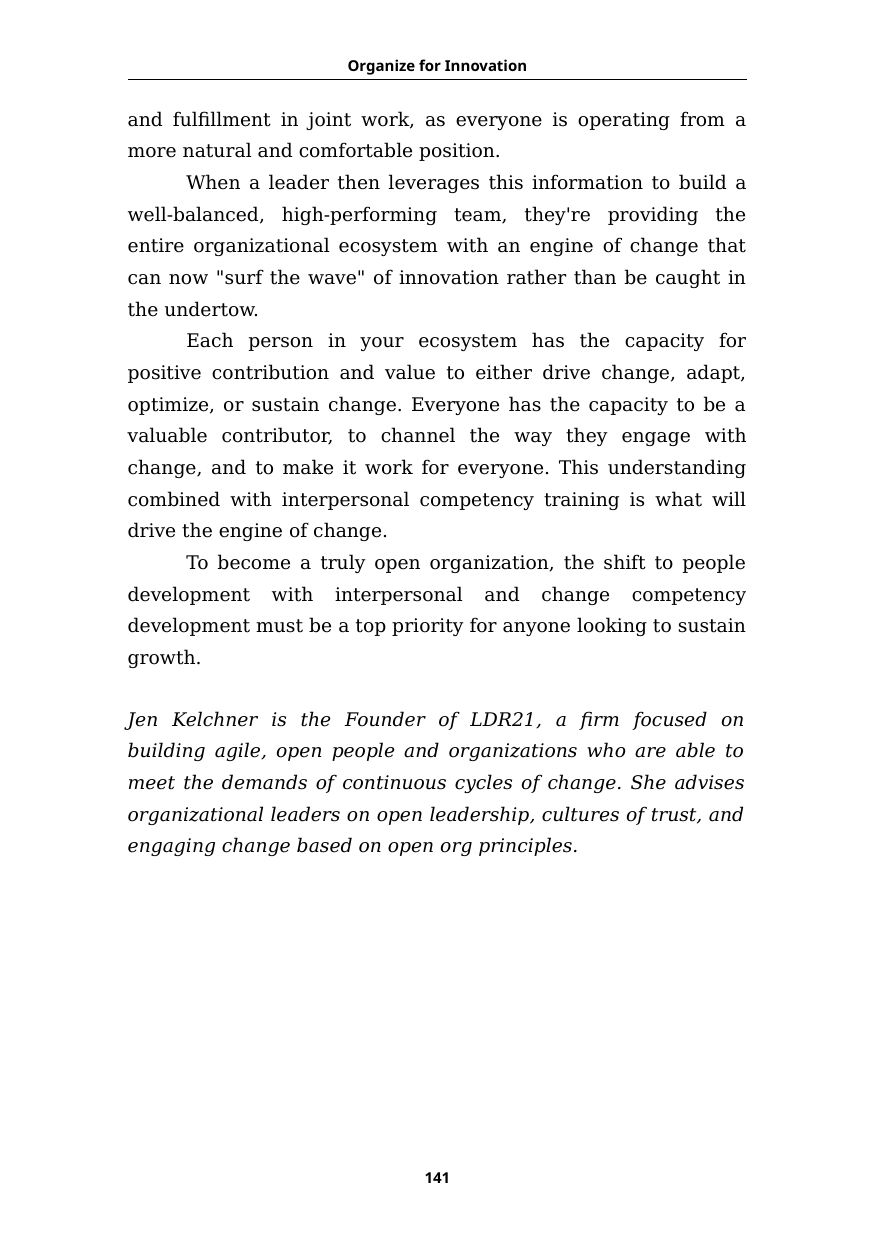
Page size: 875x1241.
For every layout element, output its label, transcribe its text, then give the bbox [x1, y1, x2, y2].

text To become a truly open organization, the shift to people development with interpersonal and change competency development must be a top priority for anyone looking to sustain growth. [127, 552, 747, 669]
text When a leader then leverages this information to build a well-balanced, high-performing team, they're providing the entire organizational ecosystem with an engine of change that can now "surf the wave" of innovation rather than be caught in the undertow. [127, 172, 747, 321]
text Jen Kelchner is the Founder of LDR21, a firm focused on building agile, open people and organizations who are able to meet the demands of continuous cycles of change. She advises organizational leaders on open leadership, cultures of trust, and engaging change based on open org principles. [127, 709, 747, 857]
text Each person in your ecosystem has the capacity for positive contribution and value to either drive change, adapt, optimize, or sustain change. Everyone has the capacity to be a valuable contributor, to channel the way they engage with change, and to make it work for everyone. This understanding combined with interpersonal competency training is what will drive the engine of change. [127, 330, 747, 542]
text and fulfillment in joint work, as everyone is operating from a more natural and comfortable position. [127, 109, 747, 162]
